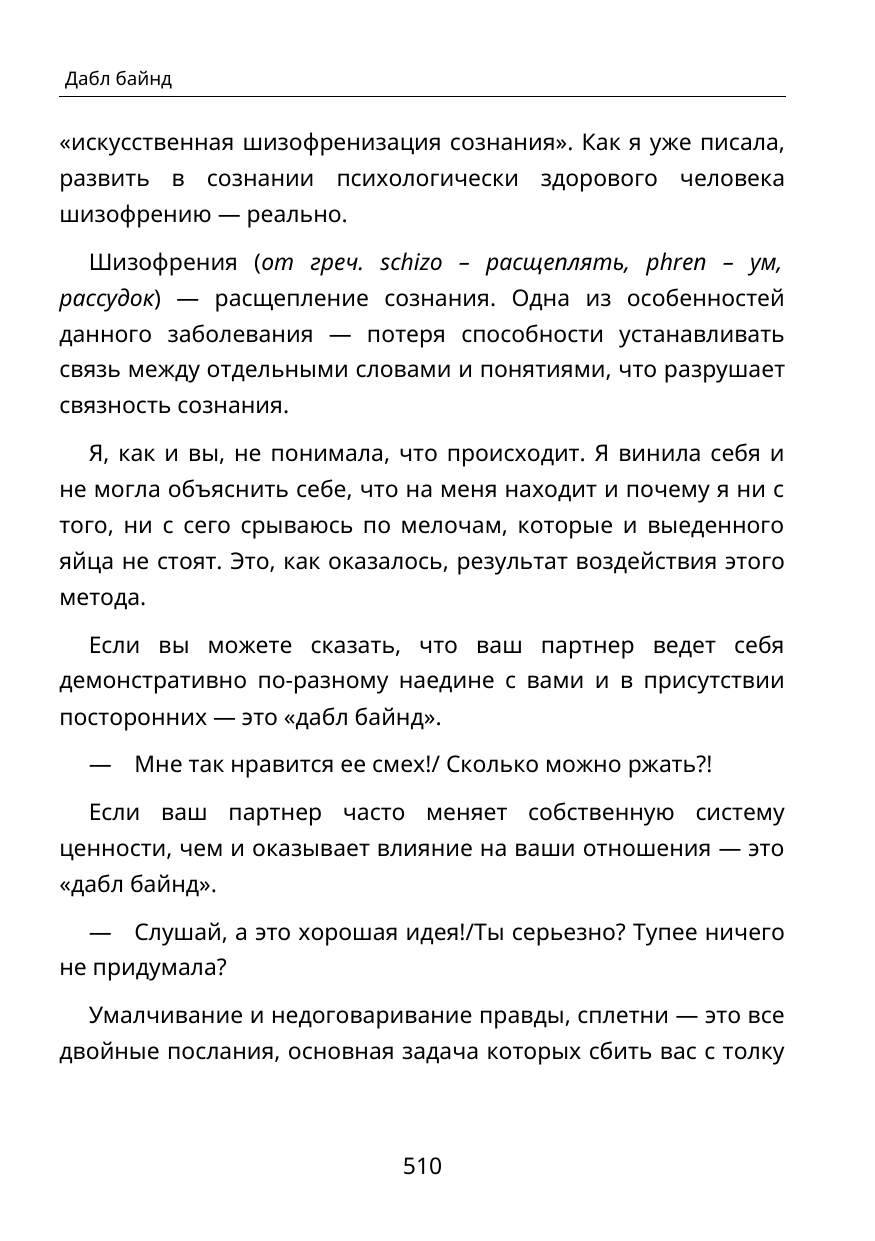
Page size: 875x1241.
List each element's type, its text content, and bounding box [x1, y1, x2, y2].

list Мне так нравится ее смех!/ Сколько можно ржать?! [59, 748, 786, 779]
list Слушай, а это хорошая идея!/Ты серьезно? Тупее ничего не придумала? [59, 915, 786, 983]
text Я, как и вы, не понимала, что происходит. Я винила себя и не могла объяснить себе, что на меня находит и почему я ни с того, ни с сего срываюсь по мелочам, которые и выеденного яйца не стоят. Это, как оказалось, результат воздействия этого метода. [59, 437, 786, 612]
text Если вы можете сказать, что ваш партнер ведет себя демонстративно по-разному наедине с вами и в присутствии посторонних — это «дабл байнд». [59, 628, 786, 732]
text Шизофрения (от греч. schizo – расщеплять, phren – ум, рассудок) — расщепление сознания. Одна из особенностей данного заболевания — потеря способности устанавливать связь между отдельными словами и понятиями, что разрушает связность сознания. [59, 246, 786, 421]
text Умалчивание и недоговаривание правды, сплетни — это все двойные послания, основная задача которых сбить вас с толку [59, 999, 786, 1066]
text «искусственная шизофренизация сознания». Как я уже писала, развить в сознании психологически здорового человека шизофрению — реально. [59, 126, 786, 229]
text Если ваш партнер часто меняет собственную систему ценности, чем и оказывает влияние на ваши отношения — это «дабл байнд». [59, 796, 786, 899]
